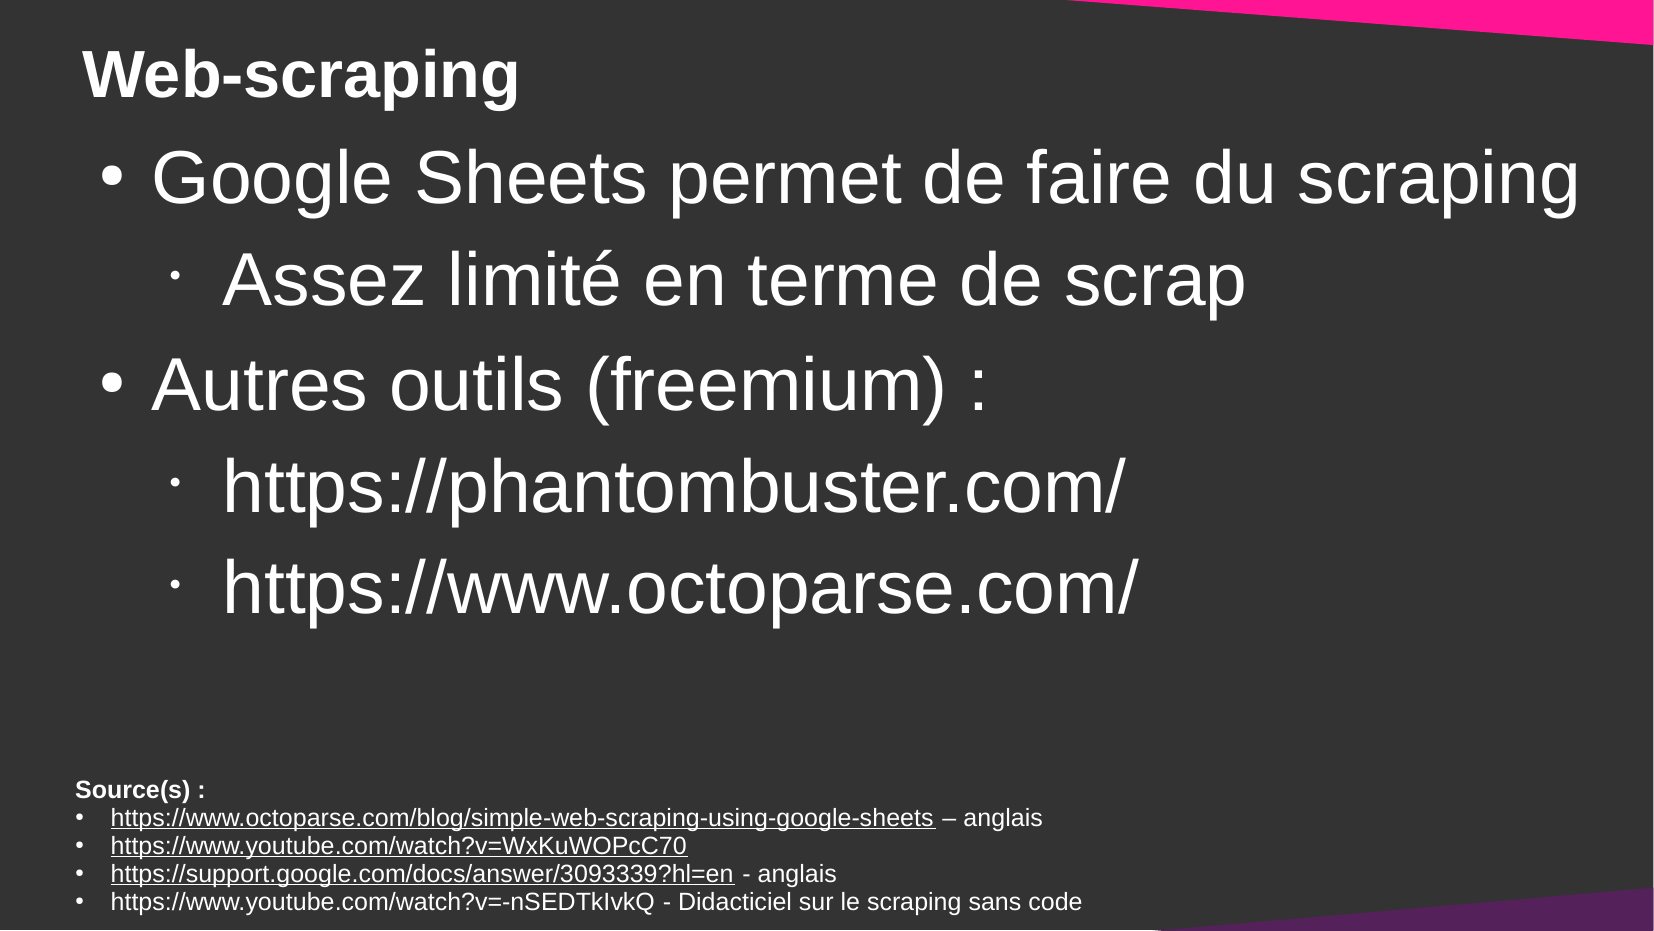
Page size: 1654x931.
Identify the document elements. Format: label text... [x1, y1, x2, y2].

text_box [1152, 887, 1654, 931]
text_box Source(s) : https://www.octoparse.com/blog/simple-web-scraping-using-google-sheets – anglais https://www.youtube.com/watch?v=WxKuWOPcC70 https://support.google.com/docs/answer/3093339?hl=en - anglais https://www.youtube.com/watch?v=-nSEDTkIvkQ - Didacticiel sur le scraping sans code [60, 768, 1546, 924]
list Google Sheets permet de faire du scraping Assez limité en terme de scrap Autres outils (freemium) : https://phantombuster.com/ https://www.octoparse.com/ [80, 135, 1620, 662]
title Web-scraping [82, 37, 1571, 122]
text_box [1065, 0, 1654, 46]
